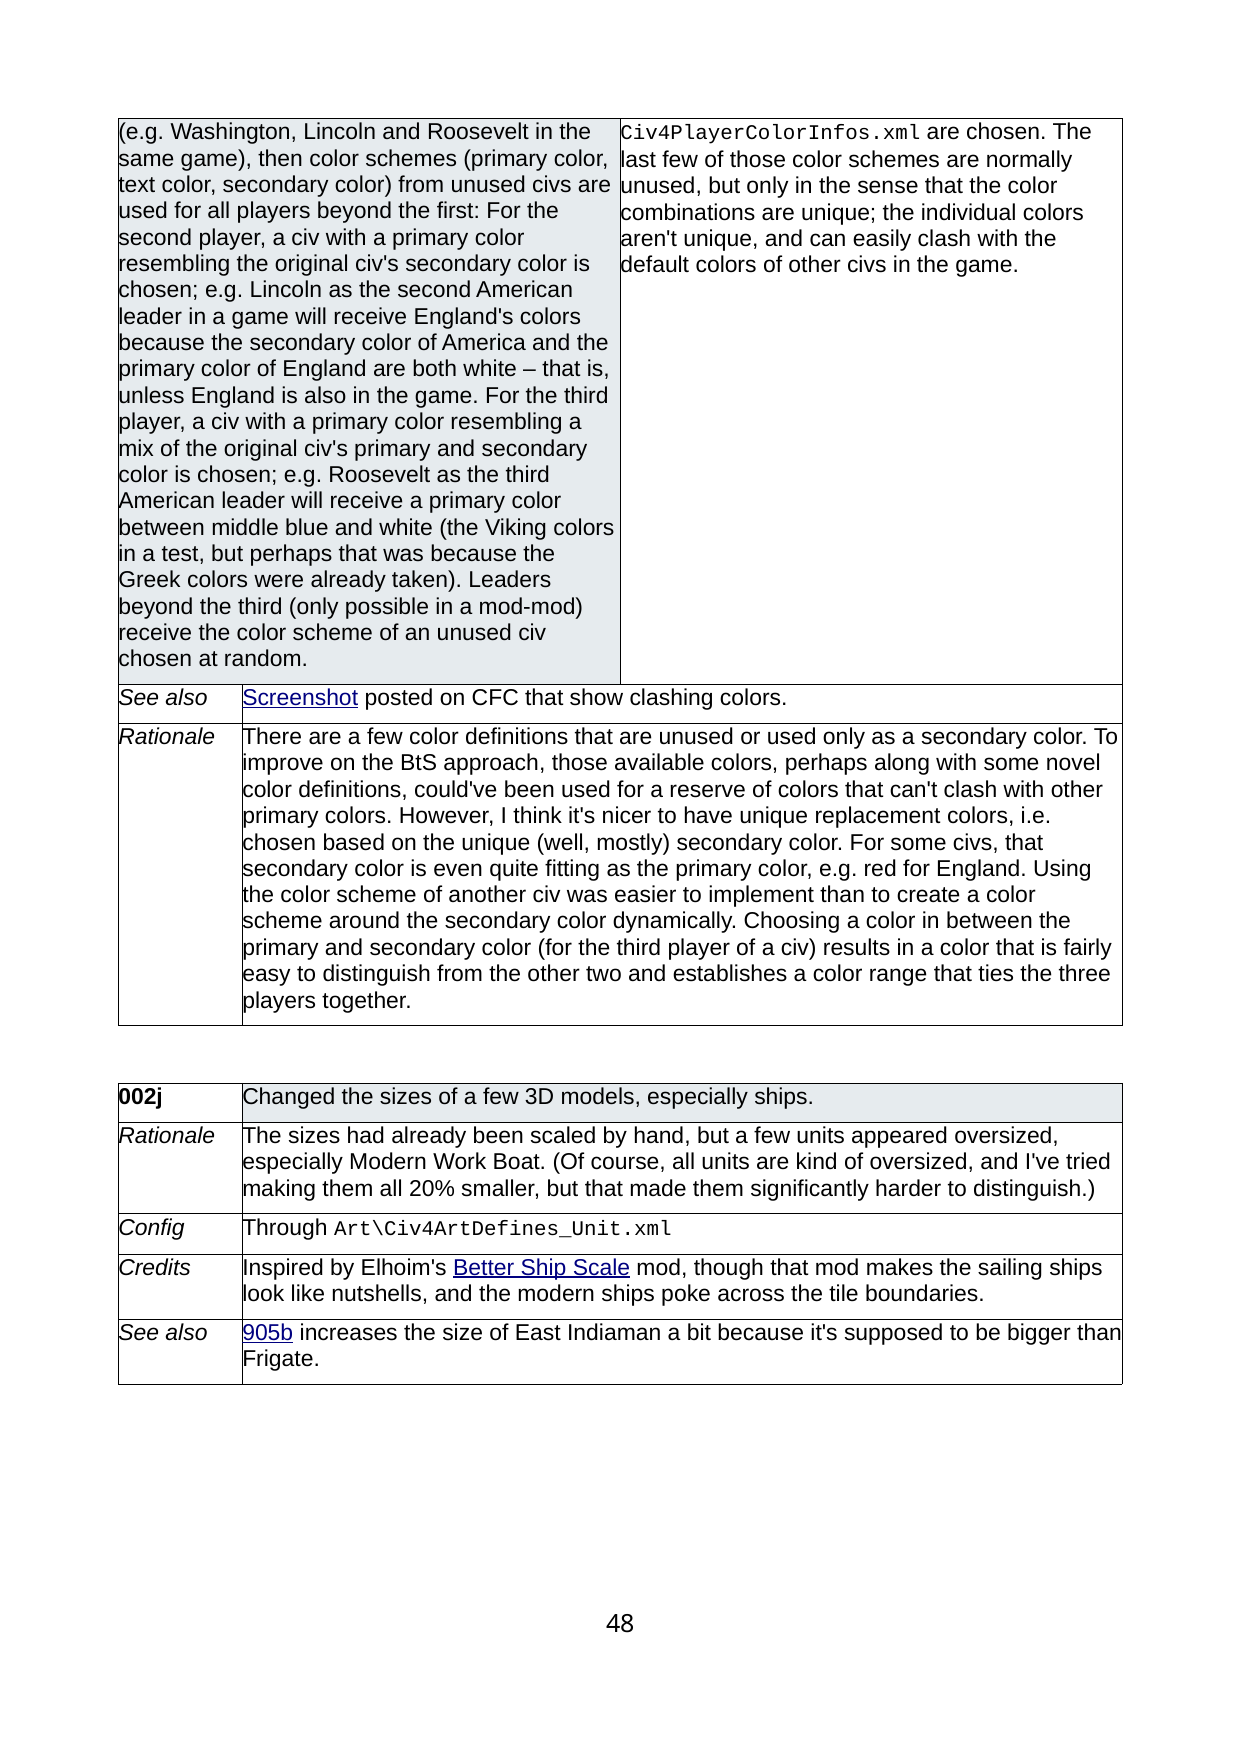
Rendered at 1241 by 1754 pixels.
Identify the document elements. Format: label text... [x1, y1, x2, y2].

table_cell Rationale [119, 1123, 242, 1213]
table_header Changed the sizes of a few 3D models, especially ships. [243, 1084, 1122, 1122]
table_cell The sizes had already been scaled by hand, but a few units appeared oversized, especially Modern Work Boat. (Of course, all units are kind of oversized, and I've tried making them all 20% smaller, but that made them significantly harder to distinguish.) [243, 1123, 1122, 1213]
table_cell See also [119, 685, 242, 723]
table_cell See also [119, 1320, 242, 1384]
table_cell There are a few color definitions that are unused or used only as a secondary color. To improve on the BtS approach, those available colors, perhaps along with some novel color definitions, could've been used for a reserve of colors that can't clash with other primary colors. However, I think it's nicer to have unique replacement colors, i.e. chosen based on the unique (well, mostly) secondary color. For some civs, that secondary color is even quite fitting as the primary color, e.g. red for England. Using the color scheme of another civ was easier to implement than to create a color scheme around the secondary color dynamically. Choosing a color in between the primary and secondary color (for the third player of a civ) results in a color that is fairly easy to distinguish from the other two and establishes a color range that ties the three players together. [243, 724, 1122, 1025]
table_cell Inspired by Elhoim's Better Ship Scale mod, though that mod makes the sailing ships look like nutshells, and the modern ships poke across the tile boundaries. [243, 1255, 1122, 1319]
table_cell Through Art\Civ4ArtDefines_Unit.xml [243, 1214, 1122, 1253]
table_cell 905b increases the size of East Indiaman a bit because it's supposed to be bigger than Frigate. [243, 1320, 1122, 1384]
table_cell Rationale [119, 724, 242, 1025]
table_cell Screenshot posted on CFC that show clashing colors. [243, 685, 1122, 723]
table_cell (e.g. Washington, Lincoln and Roosevelt in the same game), then color schemes (primary color, text color, secondary color) from unused civs are used for all players beyond the first: For the second player, a civ with a primary color resembling the original civ's secondary color is chosen; e.g. Lincoln as the second American leader in a game will receive England's colors because the secondary color of America and the primary color of England are both white – that is, unless England is also in the game. For the third player, a civ with a primary color resembling a mix of the original civ's primary and secondary color is chosen; e.g. Roosevelt as the third American leader will receive a primary color between middle blue and white (the Viking colors in a test, but perhaps that was because the Greek colors were already taken). Leaders beyond the third (only possible in a mod-mod) receive the color scheme of an unused civ chosen at random. [119, 119, 620, 684]
table_cell Civ4PlayerColorInfos.xml are chosen. The last few of those color schemes are normally unused, but only in the sense that the color combinations are unique; the individual colors aren't unique, and can easily clash with the default colors of other civs in the game. [621, 119, 1122, 684]
table_cell Credits [119, 1255, 242, 1319]
table_cell Config [119, 1214, 242, 1253]
table_header 002j [119, 1084, 242, 1122]
